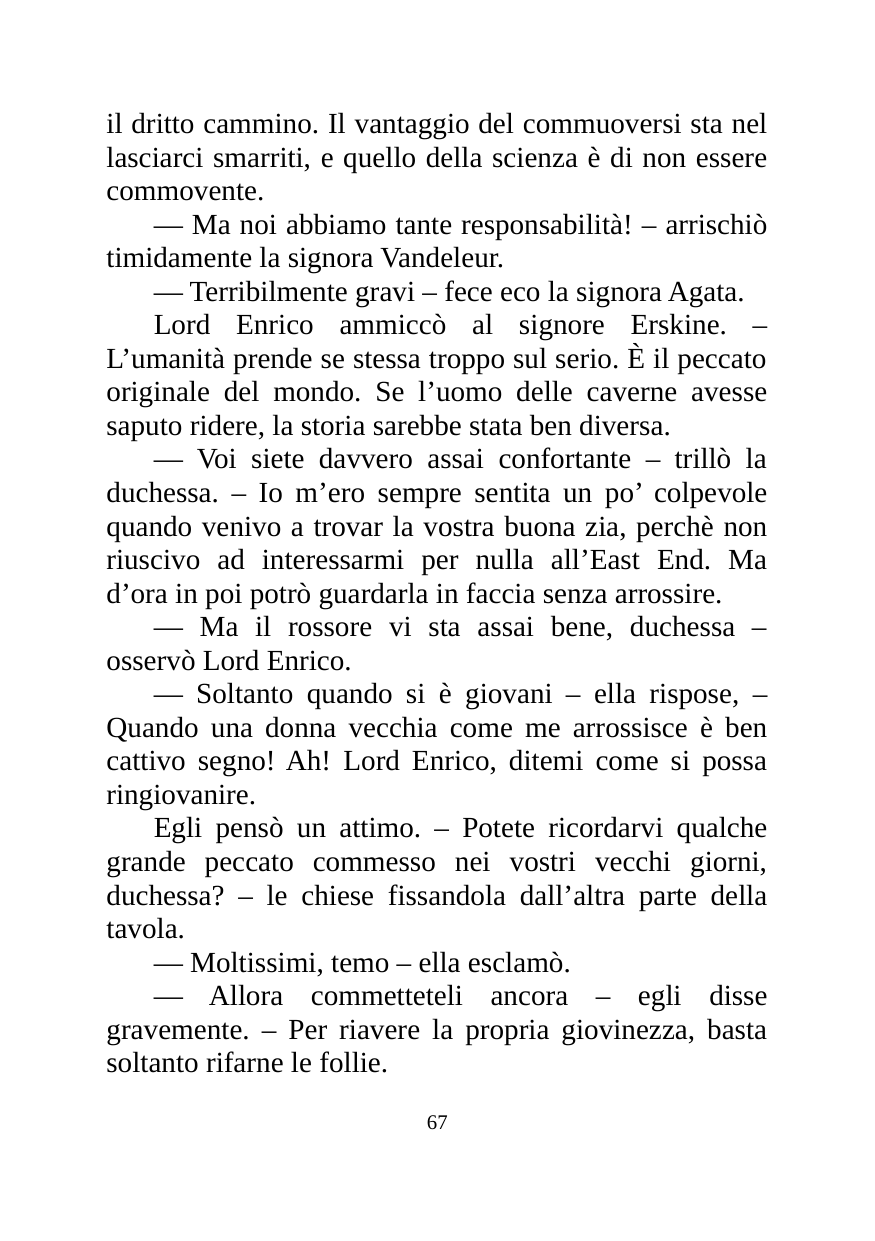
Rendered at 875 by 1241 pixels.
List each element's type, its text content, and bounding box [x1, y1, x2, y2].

text il dritto cammino. Il vantaggio del commuoversi sta nel lasciarci smarriti, e quello della scienza è di non essere commovente. [106, 106, 768, 207]
text — Moltissimi, temo – ella esclamò. [106, 945, 768, 978]
text Egli pensò un attimo. – Potete ricordarvi qualche grande peccato commesso nei vostri vecchi giorni, duchessa? – le chiese fissandola dall’altra parte della tavola. [106, 811, 768, 945]
text — Soltanto quando si è giovani – ella rispose, – Quando una donna vecchia come me arrossisce è ben cattivo segno! Ah! Lord Enrico, ditemi come si possa ringiovanire. [106, 676, 768, 811]
text — Allora commetteteli ancora – egli disse gravemente. – Per riavere la propria giovinezza, basta soltanto rifarne le follie. [106, 978, 768, 1079]
text Lord Enrico ammiccò al signore Erskine. – L’umanità prende se stessa troppo sul serio. È il peccato originale del mondo. Se l’uomo delle caverne avesse saputo ridere, la storia sarebbe stata ben diversa. [106, 307, 768, 442]
text — Terribilmente gravi – fece eco la signora Agata. [106, 274, 768, 307]
text — Ma il rossore vi sta assai bene, duchessa – osservò Lord Enrico. [106, 609, 768, 676]
text — Voi siete davvero assai confortante – trillò la duchessa. – Io m’ero sempre sentita un po’ colpevole quando venivo a trovar la vostra buona zia, perchè non riuscivo ad interessarmi per nulla all’East End. Ma d’ora in poi potrò guardarla in faccia senza arrossire. [106, 442, 768, 609]
text — Ma noi abbiamo tante responsabilità! – arrischiò timidamente la signora Vandeleur. [106, 207, 768, 274]
